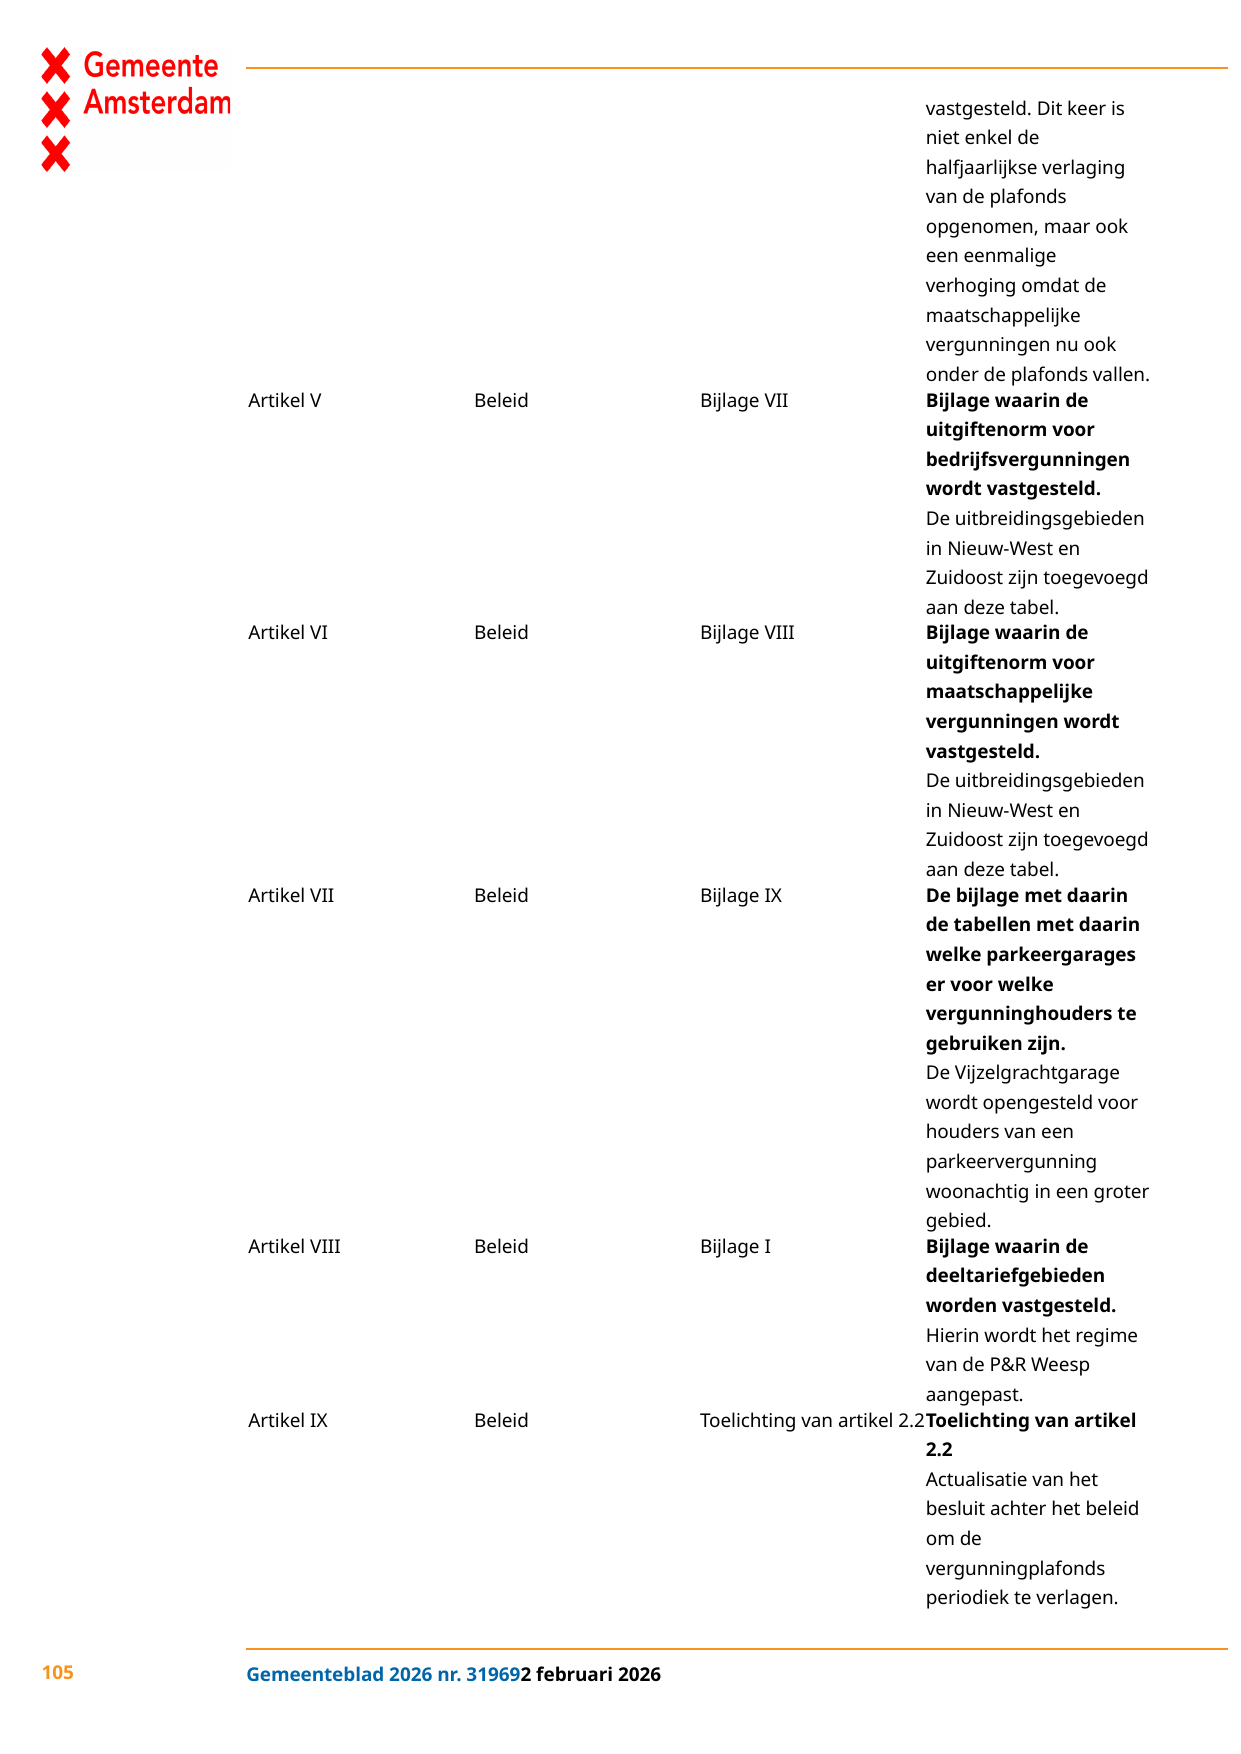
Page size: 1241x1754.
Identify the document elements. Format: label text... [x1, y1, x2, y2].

table_cell Artikel IX [248, 1407, 474, 1610]
table_cell vastgesteld. Dit keer is niet enkel de halfjaarlijkse verlaging van de plafonds opgenomen, maar ook een eenmalige verhoging omdat de maatschappelijke vergunningen nu ook onder de plafonds vallen. [926, 95, 1152, 387]
table_cell Beleid [474, 1233, 700, 1407]
table_cell Bijlage I [700, 1233, 926, 1407]
table_cell Beleid [474, 387, 700, 619]
table_cell Toelichting van artikel 2.2 Actualisatie van het besluit achter het beleid om de vergunningplafonds periodiek te verlagen. [926, 1407, 1152, 1610]
table_cell Bijlage VII [700, 387, 926, 619]
table_cell Artikel VII [248, 882, 474, 1233]
picture [41, 47, 231, 172]
table_cell [700, 95, 926, 387]
table_cell Beleid [474, 620, 700, 882]
table_cell Bijlage waarin de deeltariefgebieden worden vastgesteld. Hierin wordt het regime van de P&R Weesp aangepast. [926, 1233, 1152, 1407]
table_cell Bijlage IX [700, 882, 926, 1233]
table_cell Bijlage VIII [700, 620, 926, 882]
table_cell Artikel VIII [248, 1233, 474, 1407]
table_cell Bijlage waarin de uitgiftenorm voor bedrijfsvergunningen wordt vastgesteld. De uitbreidingsgebieden in Nieuw-West en Zuidoost zijn toegevoegd aan deze tabel. [926, 387, 1152, 619]
table_cell Bijlage waarin de uitgiftenorm voor maatschappelijke vergunningen wordt vastgesteld. De uitbreidingsgebieden in Nieuw-West en Zuidoost zijn toegevoegd aan deze tabel. [926, 620, 1152, 882]
table_cell [474, 95, 700, 387]
table_cell Toelichting van artikel 2.2 [700, 1407, 926, 1610]
table_cell De bijlage met daarin de tabellen met daarin welke parkeergarages er voor welke vergunninghouders te gebruiken zijn. De Vijzelgrachtgarage wordt opengesteld voor houders van een parkeervergunning woonachtig in een groter gebied. [926, 882, 1152, 1233]
table_cell Artikel VI [248, 620, 474, 882]
table_cell Beleid [474, 882, 700, 1233]
table_cell [248, 95, 474, 387]
table_cell Artikel V [248, 387, 474, 619]
table_cell Beleid [474, 1407, 700, 1610]
